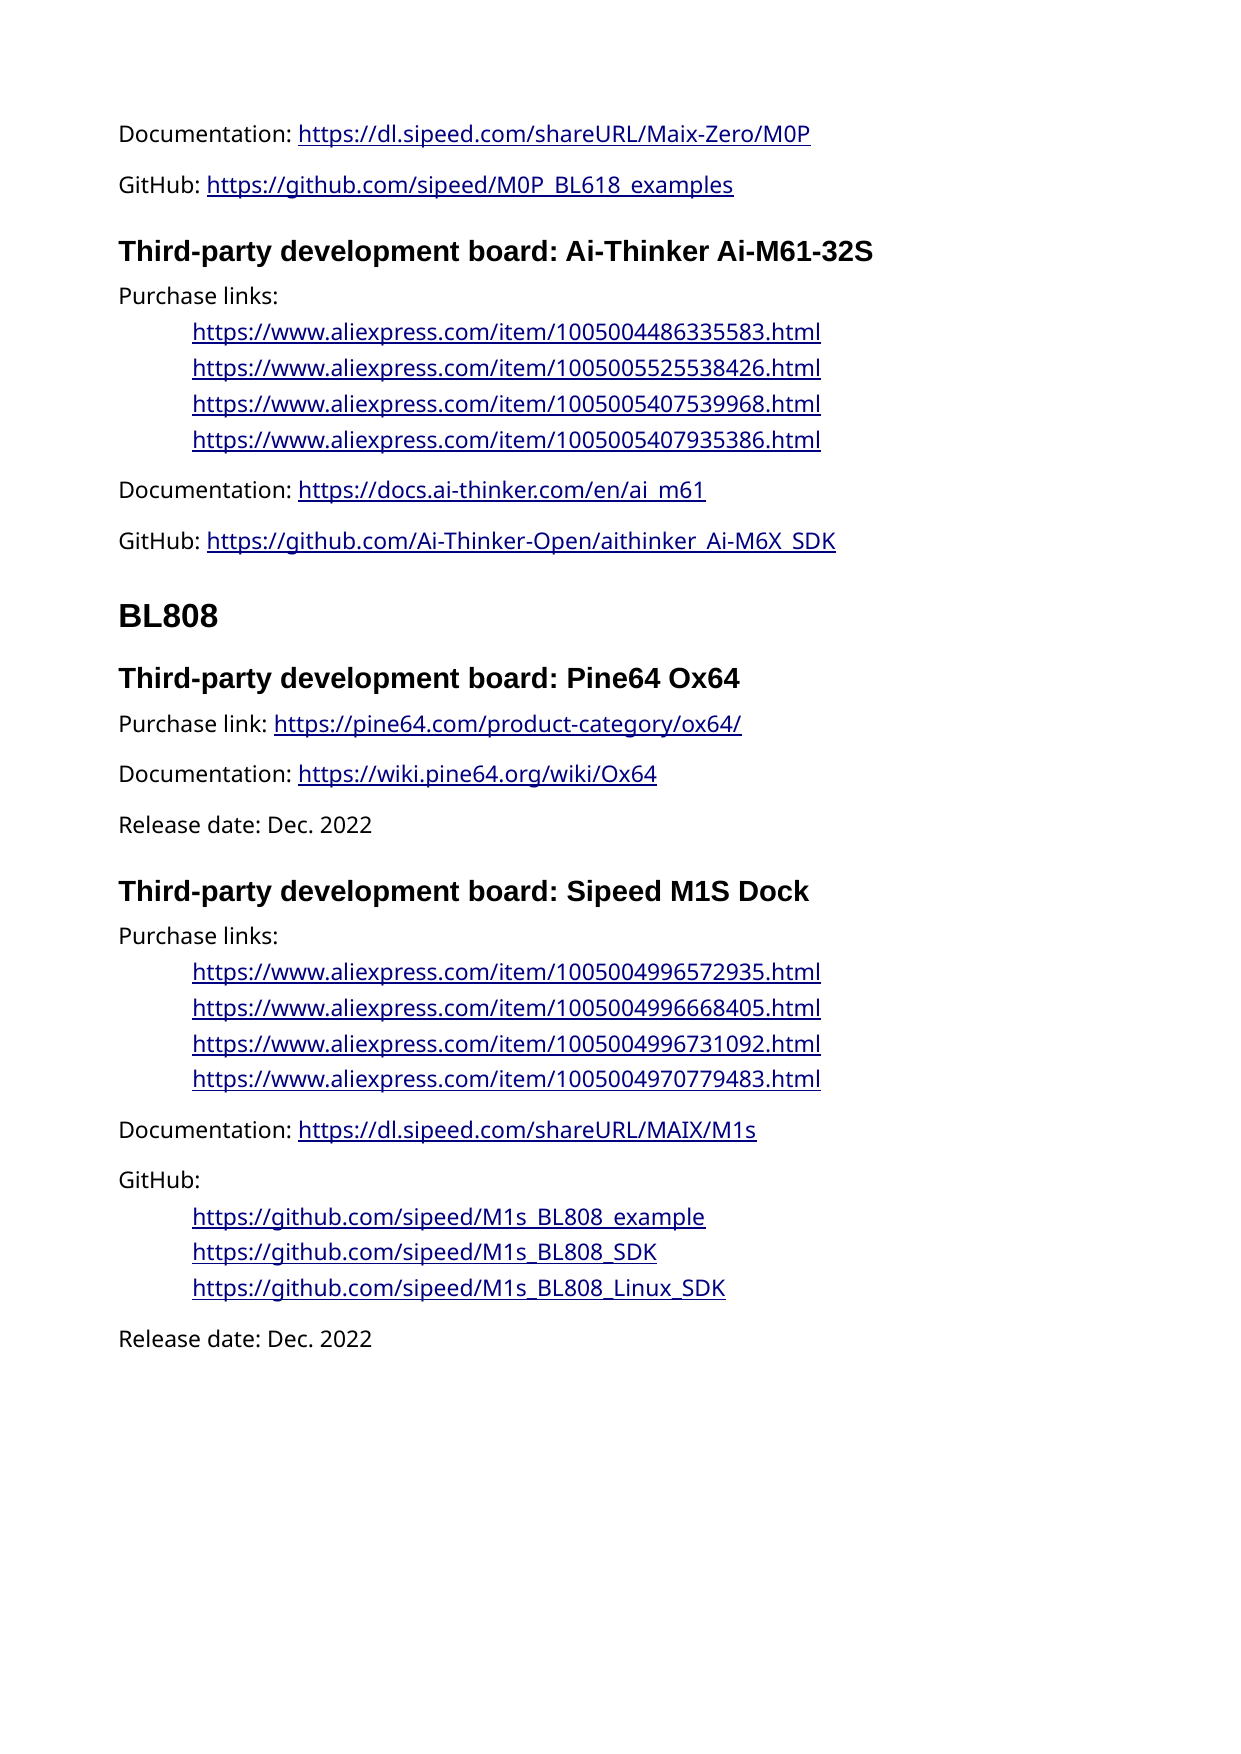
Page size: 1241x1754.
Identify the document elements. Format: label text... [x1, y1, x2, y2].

text GitHub: [118, 1164, 1122, 1196]
text Release date: Dec. 2022 [118, 1323, 1122, 1354]
text GitHub: https://github.com/sipeed/M0P_BL618_examples [118, 169, 1122, 200]
subtitle BL808 [118, 596, 1122, 634]
text Documentation: https://dl.sipeed.com/shareURL/Maix-Zero/M0P [118, 118, 1122, 149]
text Purchase links: [118, 280, 1122, 311]
text https://github.com/sipeed/M1s_BL808_Linux_SDK [192, 1272, 1122, 1303]
subtitle Third-party development board: Pine64 Ox64 [118, 661, 1122, 695]
text https://www.aliexpress.com/item/1005005525538426.html [192, 352, 1122, 383]
text https://www.aliexpress.com/item/1005004996668405.html [192, 992, 1122, 1023]
text Documentation: https://wiki.pine64.org/wiki/Ox64 [118, 758, 1122, 789]
text Release date: Dec. 2022 [118, 808, 1122, 840]
text https://www.aliexpress.com/item/1005005407935386.html [192, 423, 1122, 455]
text Documentation: https://dl.sipeed.com/shareURL/MAIX/M1s [118, 1114, 1122, 1145]
text Documentation: https://docs.ai-thinker.com/en/ai_m61 [118, 474, 1122, 505]
text https://www.aliexpress.com/item/1005004486335583.html [192, 316, 1122, 347]
subtitle Third-party development board: Ai-Thinker Ai-M61-32S [118, 234, 1122, 267]
text https://www.aliexpress.com/item/1005004970779483.html [192, 1063, 1122, 1095]
subtitle Third-party development board: Sipeed M1S Dock [118, 874, 1122, 907]
text Purchase link: https://pine64.com/product-category/ox64/ [118, 707, 1122, 739]
text https://www.aliexpress.com/item/1005005407539968.html [192, 388, 1122, 419]
text https://github.com/sipeed/M1s_BL808_SDK [192, 1236, 1122, 1268]
text https://www.aliexpress.com/item/1005004996731092.html [192, 1027, 1122, 1059]
text https://github.com/sipeed/M1s_BL808_example [192, 1200, 1122, 1232]
text https://www.aliexpress.com/item/1005004996572935.html [192, 956, 1122, 987]
text Purchase links: [118, 920, 1122, 951]
text GitHub: https://github.com/Ai-Thinker-Open/aithinker_Ai-M6X_SDK [118, 524, 1122, 556]
